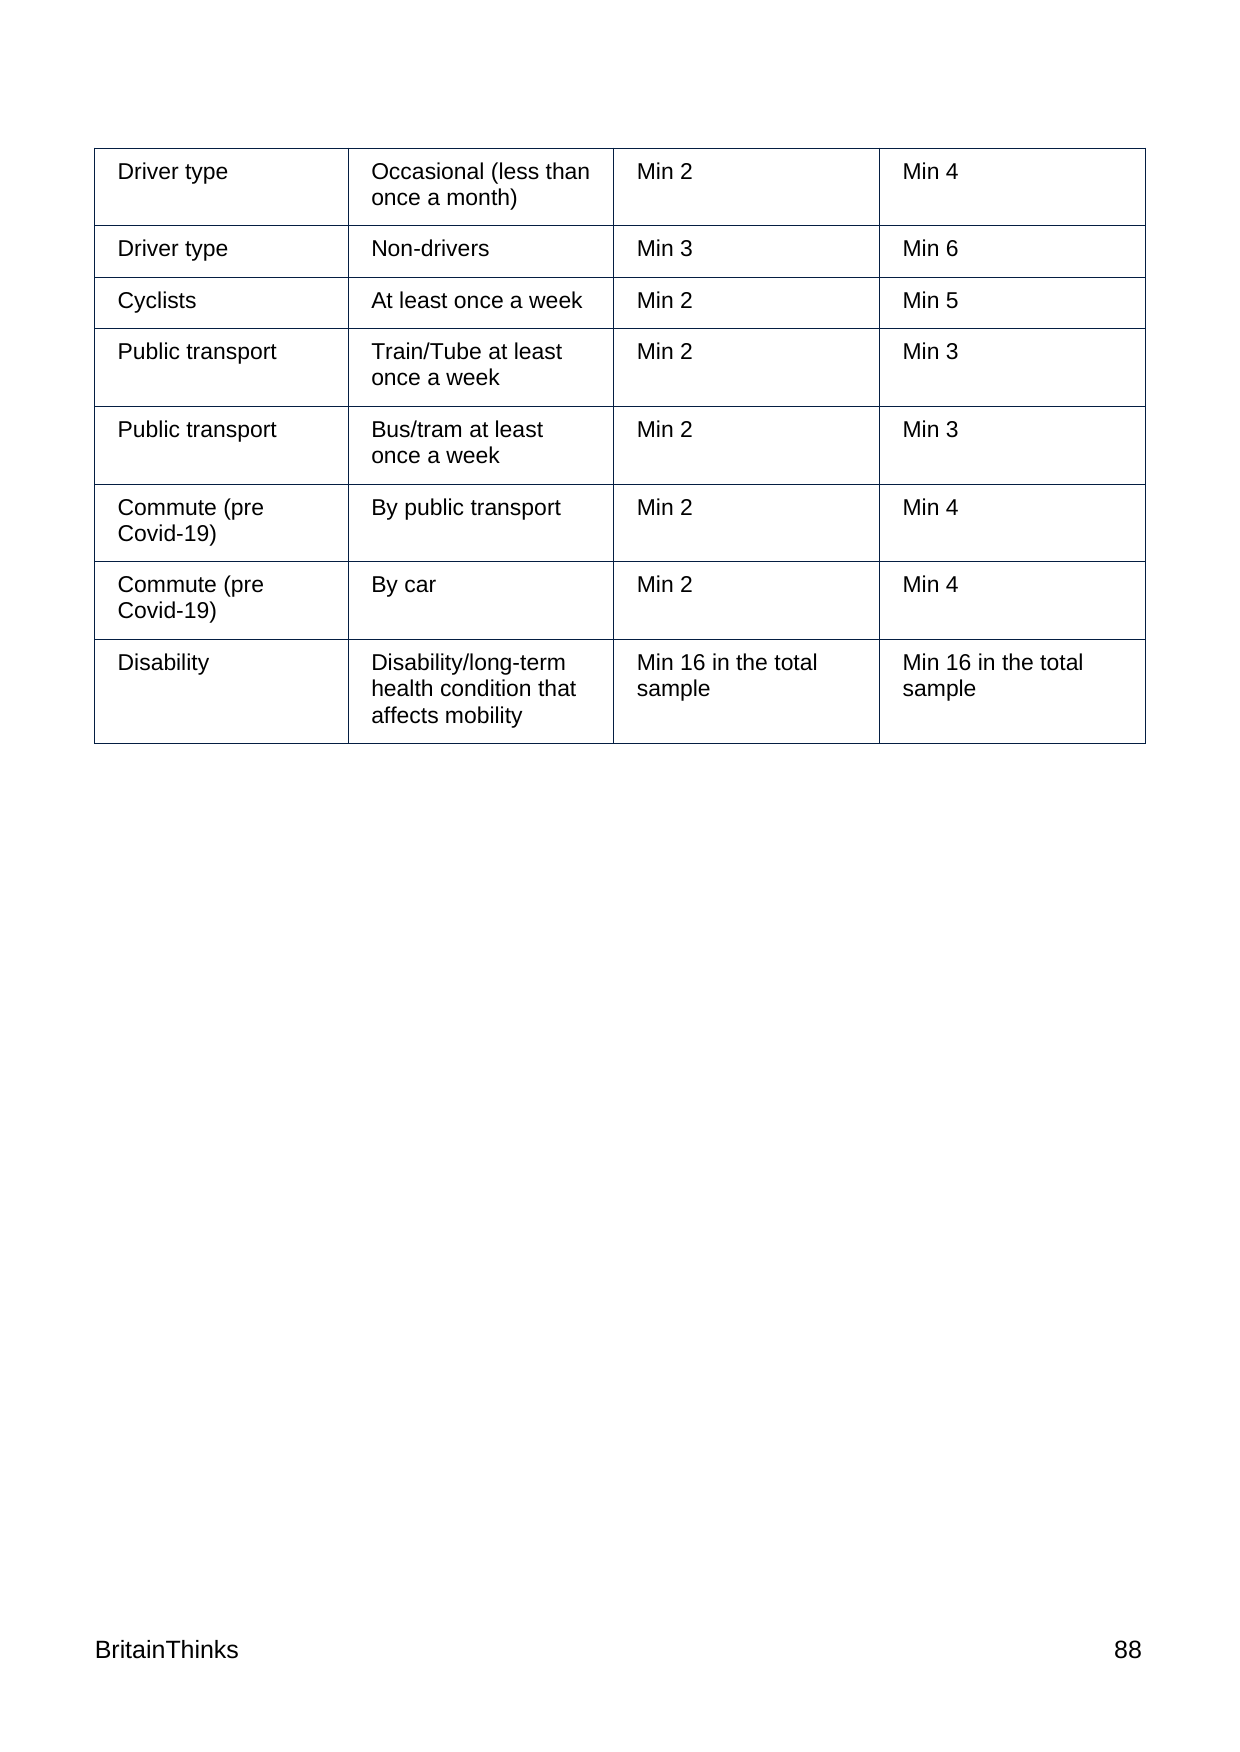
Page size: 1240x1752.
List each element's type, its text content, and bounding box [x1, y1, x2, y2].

table_cell Min 2 [614, 407, 879, 483]
table_cell Train/Tube at least once a week [349, 329, 613, 406]
table_cell Min 3 [614, 226, 879, 277]
table_cell Min 4 [880, 149, 1145, 225]
table_cell Min 5 [880, 278, 1145, 328]
table_cell Bus/tram at least once a week [349, 407, 613, 483]
table_cell At least once a week [349, 278, 613, 328]
table_cell Commute (pre Covid-19) [95, 562, 348, 639]
table_cell Public transport [95, 407, 348, 483]
table_cell Public transport [95, 329, 348, 406]
table_cell By public transport [349, 485, 613, 561]
table_cell Min 3 [880, 407, 1145, 483]
table_cell Min 4 [880, 485, 1145, 561]
table_cell Occasional (less than once a month) [349, 149, 613, 225]
table_cell Min 4 [880, 562, 1145, 639]
table_cell Disability [95, 640, 348, 743]
table_cell Min 2 [614, 149, 879, 225]
table_cell Commute (pre Covid-19) [95, 485, 348, 561]
table_cell Cyclists [95, 278, 348, 328]
table_cell Driver type [95, 149, 348, 225]
table_cell Driver type [95, 226, 348, 277]
table_cell By car [349, 562, 613, 639]
table_cell Disability/long-term health condition that affects mobility [349, 640, 613, 743]
table_cell Min 16 in the total sample [880, 640, 1145, 743]
table_cell Min 16 in the total sample [614, 640, 879, 743]
table_cell Min 2 [614, 329, 879, 406]
table_cell Min 2 [614, 485, 879, 561]
table_cell Min 2 [614, 278, 879, 328]
table_cell Non-drivers [349, 226, 613, 277]
table_cell Min 6 [880, 226, 1145, 277]
table_cell Min 3 [880, 329, 1145, 406]
table_cell Min 2 [614, 562, 879, 639]
